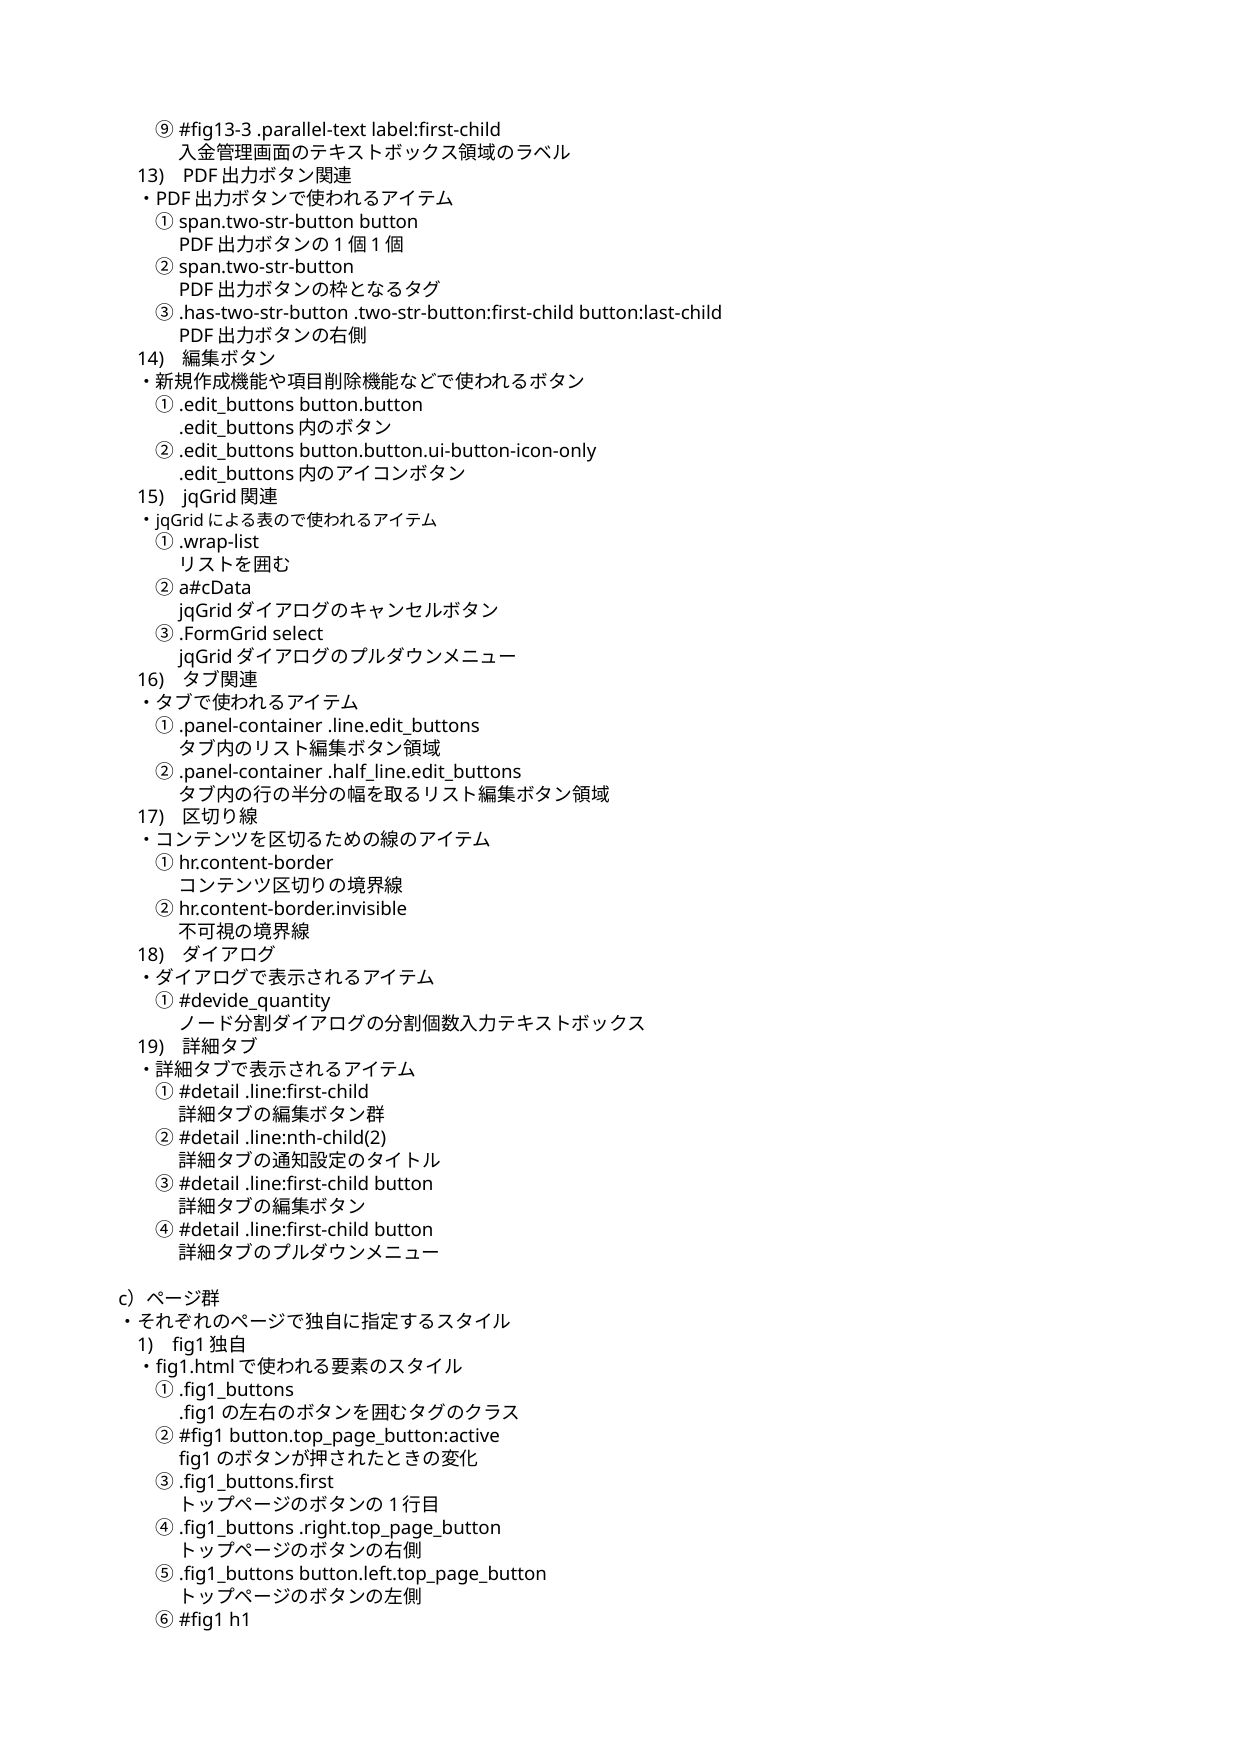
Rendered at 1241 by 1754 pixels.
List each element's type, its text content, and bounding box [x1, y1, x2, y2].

text ・新規作成機能や項目削除機能などで使われるボタン [118, 370, 1122, 393]
text ・タブで使われるアイテム [118, 691, 1122, 714]
text ③ .FormGrid select [118, 622, 1122, 645]
text ③ .has-two-str-button .two-str-button:first-child button:last-child [118, 301, 1122, 324]
text ② .edit_buttons button.button.ui-button-icon-only [118, 439, 1122, 462]
text 入金管理画面のテキストボックス領域のラベル [118, 141, 1122, 164]
text 19) 詳細タブ [118, 1035, 1122, 1058]
text ② span.two-str-button [118, 256, 1122, 278]
text ・jqGridによる表ので使われるアイテム [118, 508, 1122, 531]
text ② hr.content-border.invisible [118, 897, 1122, 920]
text ・コンテンツを区切るための線のアイテム [118, 828, 1122, 851]
text 15) jqGrid関連 [118, 485, 1122, 508]
text .fig1の左右のボタンを囲むタグのクラス [118, 1401, 1122, 1424]
text fig1のボタンが押されたときの変化 [118, 1447, 1122, 1470]
text ・ダイアログで表示されるアイテム [118, 966, 1122, 989]
text ① #devide_quantity [118, 989, 1122, 1012]
text リストを囲む [118, 553, 1122, 576]
text ① .fig1_buttons [118, 1378, 1122, 1401]
text ⑥ #fig1 h1 [118, 1608, 1122, 1631]
text ノード分割ダイアログの分割個数入力テキストボックス [118, 1012, 1122, 1035]
text 1) fig1独自 [118, 1333, 1122, 1356]
text ・fig1.htmlで使われる要素のスタイル [118, 1356, 1122, 1378]
text ① .wrap-list [118, 531, 1122, 553]
text ② #detail .line:nth-child(2) [118, 1126, 1122, 1149]
text .edit_buttons内のボタン [118, 416, 1122, 439]
text 16) タブ関連 [118, 668, 1122, 691]
text 詳細タブの編集ボタン [118, 1195, 1122, 1218]
text 14) 編集ボタン [118, 347, 1122, 370]
text トップページのボタンの左側 [118, 1585, 1122, 1608]
text 不可視の境界線 [118, 920, 1122, 943]
text 17) 区切り線 [118, 806, 1122, 828]
text jqGridダイアログのキャンセルボタン [118, 599, 1122, 622]
text ② a#cData [118, 576, 1122, 599]
text ② #fig1 button.top_page_button:active [118, 1424, 1122, 1447]
text タブ内の行の半分の幅を取るリスト編集ボタン領域 [118, 783, 1122, 806]
text ① #detail .line:first-child [118, 1081, 1122, 1103]
text ① span.two-str-button button [118, 210, 1122, 233]
text PDF出力ボタンの枠となるタグ [118, 278, 1122, 301]
text コンテンツ区切りの境界線 [118, 874, 1122, 897]
text ① hr.content-border [118, 851, 1122, 874]
text ・詳細タブで表示されるアイテム [118, 1058, 1122, 1081]
text c）ページ群 [118, 1287, 1122, 1310]
text 詳細タブの通知設定のタイトル [118, 1149, 1122, 1172]
text 18) ダイアログ [118, 943, 1122, 966]
text 詳細タブのプルダウンメニュー [118, 1241, 1122, 1264]
text ④ .fig1_buttons .right.top_page_button [118, 1516, 1122, 1539]
text PDF出力ボタンの1個1個 [118, 233, 1122, 256]
text タブ内のリスト編集ボタン領域 [118, 737, 1122, 760]
text jqGridダイアログのプルダウンメニュー [118, 645, 1122, 668]
text トップページのボタンの1行目 [118, 1493, 1122, 1516]
text ⑤ .fig1_buttons button.left.top_page_button [118, 1562, 1122, 1585]
text ⑨ #fig13-3 .parallel-text label:first-child [118, 118, 1122, 141]
text ② .panel-container .half_line.edit_buttons [118, 760, 1122, 783]
text PDF出力ボタンの右側 [118, 324, 1122, 347]
text 13) PDF出力ボタン関連 [118, 164, 1122, 187]
text .edit_buttons内のアイコンボタン [118, 462, 1122, 485]
text トップページのボタンの右側 [118, 1539, 1122, 1562]
text ③ #detail .line:first-child button [118, 1172, 1122, 1195]
text ③ .fig1_buttons.first [118, 1470, 1122, 1493]
text ① .edit_buttons button.button [118, 393, 1122, 416]
text ④ #detail .line:first-child button [118, 1218, 1122, 1241]
text ・PDF出力ボタンで使われるアイテム [118, 187, 1122, 210]
text ① .panel-container .line.edit_buttons [118, 714, 1122, 737]
text 詳細タブの編集ボタン群 [118, 1103, 1122, 1126]
text ・それぞれのページで独自に指定するスタイル [118, 1310, 1122, 1333]
